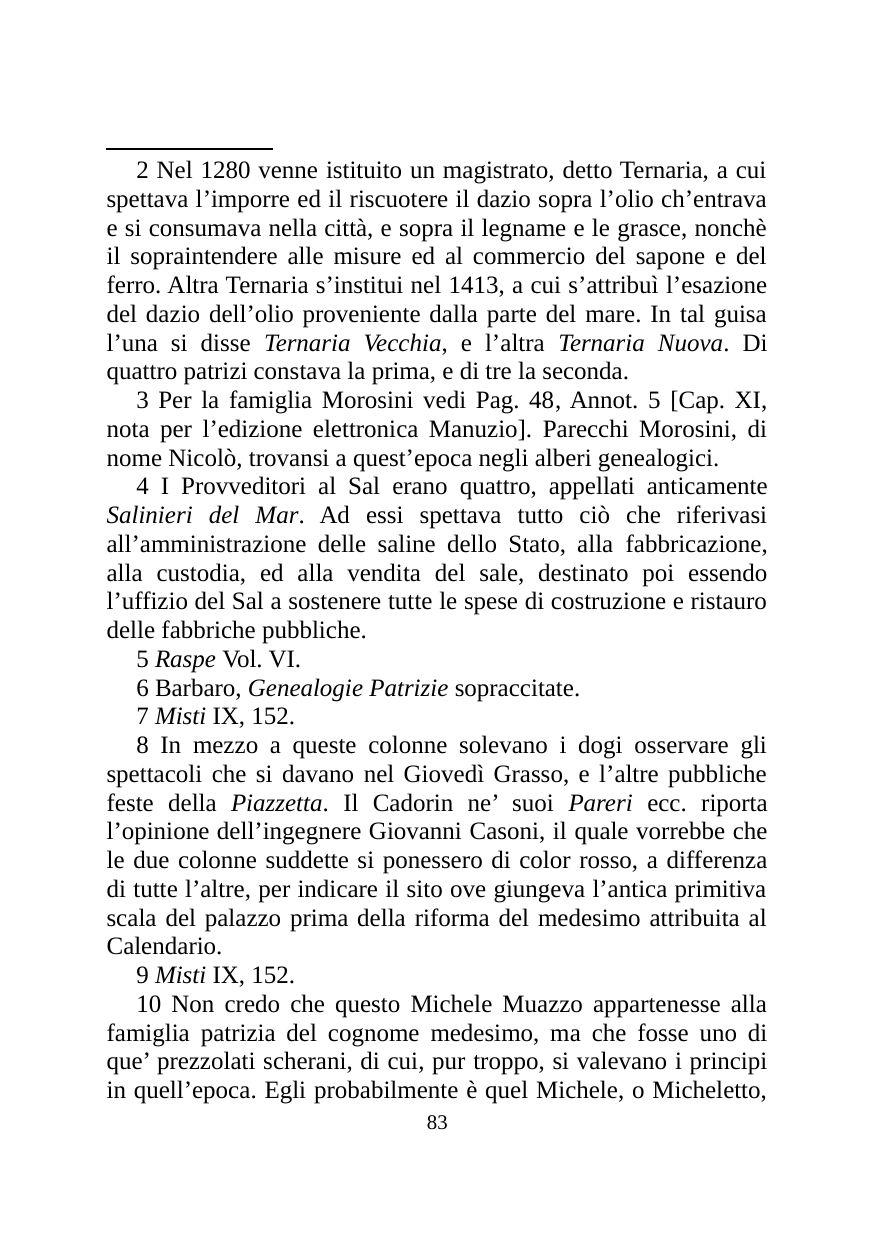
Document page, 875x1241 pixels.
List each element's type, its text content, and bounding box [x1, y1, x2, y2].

text Misti IX, 152. [106, 960, 768, 989]
text Raspe Vol. VI. [106, 644, 768, 673]
text Per la famiglia Morosini vedi Pag. 48, Annot. 5 [Cap. XI, nota per l’edizione elettronica Manuzio]. Parecchi Morosini, di nome Nicolò, trovansi a quest’epoca negli alberi genealogici. [106, 385, 768, 471]
text Nel 1280 venne istituito un magistrato, detto Ternaria, a cui spettava l’imporre ed il riscuotere il dazio sopra l’olio ch’entrava e si consumava nella città, e sopra il legname e le grasce, nonchè il sopraintendere alle misure ed al commercio del sapone e del ferro. Altra Ternaria s’institui nel 1413, a cui s’attribuì l’esazione del dazio dell’olio proveniente dalla parte del mare. In tal guisa l’una si disse Ternaria Vecchia, e l’altra Ternaria Nuova. Di quattro patrizi constava la prima, e di tre la seconda. [106, 155, 768, 385]
text I Provveditori al Sal erano quattro, appellati anticamente Salinieri del Mar. Ad essi spettava tutto ciò che riferivasi all’amministrazione delle saline dello Stato, alla fabbricazione, alla custodia, ed alla vendita del sale, destinato poi essendo l’uffizio del Sal a sostenere tutte le spese di costruzione e ristauro delle fabbriche pubbliche. [106, 471, 768, 644]
text Non credo che questo Michele Muazzo appartenesse alla famiglia patrizia del cognome medesimo, ma che fosse uno di que’ prezzolati scherani, di cui, pur troppo, si valevano i principi in quell’epoca. Egli probabilmente è quel Michele, o Micheletto, [106, 989, 768, 1104]
text In mezzo a queste colonne solevano i dogi osservare gli spettacoli che si davano nel Giovedì Grasso, e l’altre pubbliche feste della Piazzetta. Il Cadorin ne’ suoi Pareri ecc. riporta l’opinione dell’ingegnere Giovanni Casoni, il quale vorrebbe che le due colonne suddette si ponessero di color rosso, a differenza di tutte l’altre, per indicare il sito ove giungeva l’antica primitiva scala del palazzo prima della riforma del medesimo attribuita al Calendario. [106, 730, 768, 960]
text Misti IX, 152. [106, 701, 768, 730]
text Barbaro, Genealogie Patrizie sopraccitate. [106, 673, 768, 701]
